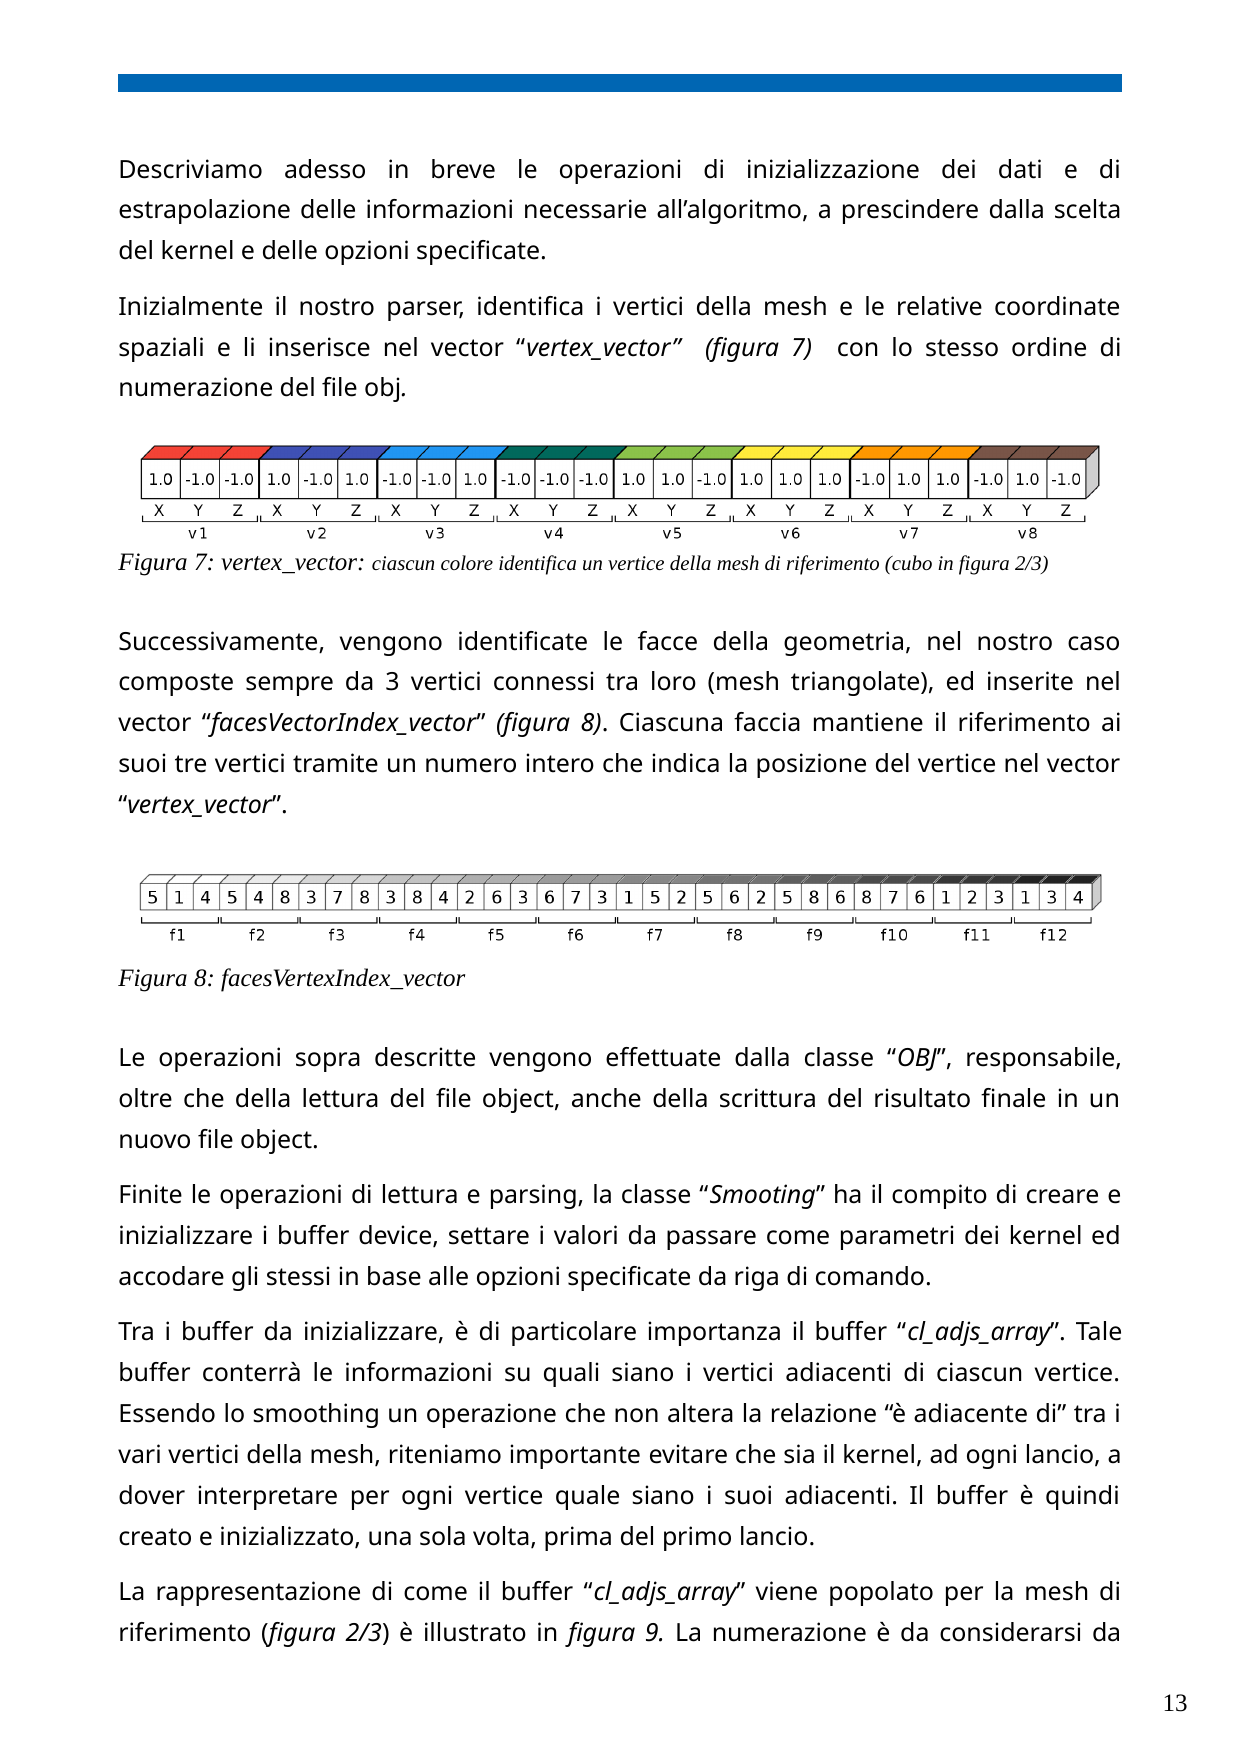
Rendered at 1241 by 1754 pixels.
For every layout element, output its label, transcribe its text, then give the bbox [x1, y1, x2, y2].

text [118, 425, 1122, 437]
text La rappresentazione di come il buffer “cl_adjs_array” viene popolato per la mesh di riferimento (figura 2/3) è illustrato in figura 9. La numerazione è da considerarsi da [118, 1573, 1122, 1648]
text Figura 7: vertex_vector: ciascun colore identifica un vertice della mesh di riferimento (cubo in figura 2/3) [118, 542, 1122, 576]
picture [118, 437, 1123, 542]
text [118, 842, 1122, 854]
picture [118, 854, 1123, 958]
text Figura 8: facesVertexIndex_vector [118, 958, 1122, 992]
text Finite le operazioni di lettura e parsing, la classe “Smooting” ha il compito di creare e inizializzare i buffer device, settare i valori da passare come parametri dei kernel ed accodare gli stessi in base alle opzioni specificate da riga di comando. [118, 1177, 1122, 1293]
text Inizialmente il nostro parser, identifica i vertici della mesh e le relative coordinate spaziali e li inserisce nel vector “vertex_vector” (figura 7) con lo stesso ordine di numerazione del file obj. [118, 288, 1122, 404]
text Successivamente, vengono identificate le facce della geometria, nel nostro caso composte sempre da 3 vertici connessi tra loro (mesh triangolate), ed inserite nel vector “facesVectorIndex_vector” (figura 8). Ciascuna faccia mantiene il riferimento ai suoi tre vertici tramite un numero intero che indica la posizione del vertice nel vector “vertex_vector”. [118, 576, 1122, 821]
text Le operazioni sopra descritte vengono effettuate dalla classe “OBJ”, responsabile, oltre che della lettura del file object, anche della scrittura del risultato finale in un nuovo file object. [118, 992, 1122, 1156]
text Descriviamo adesso in breve le operazioni di inizializzazione dei dati e di estrapolazione delle informazioni necessarie all’algoritmo, a prescindere dalla scelta del kernel e delle opzioni specificate. [118, 151, 1122, 267]
text Tra i buffer da inizializzare, è di particolare importanza il buffer “cl_adjs_array”. Tale buffer conterrà le informazioni su quali siano i vertici adiacenti di ciascun vertice. Essendo lo smoothing un operazione che non altera la relazione “è adiacente di” tra i vari vertici della mesh, riteniamo importante evitare che sia il kernel, ad ogni lancio, a dover interpretare per ogni vertice quale siano i suoi adiacenti. Il buffer è quindi creato e inizializzato, una sola volta, prima del primo lancio. [118, 1314, 1122, 1552]
